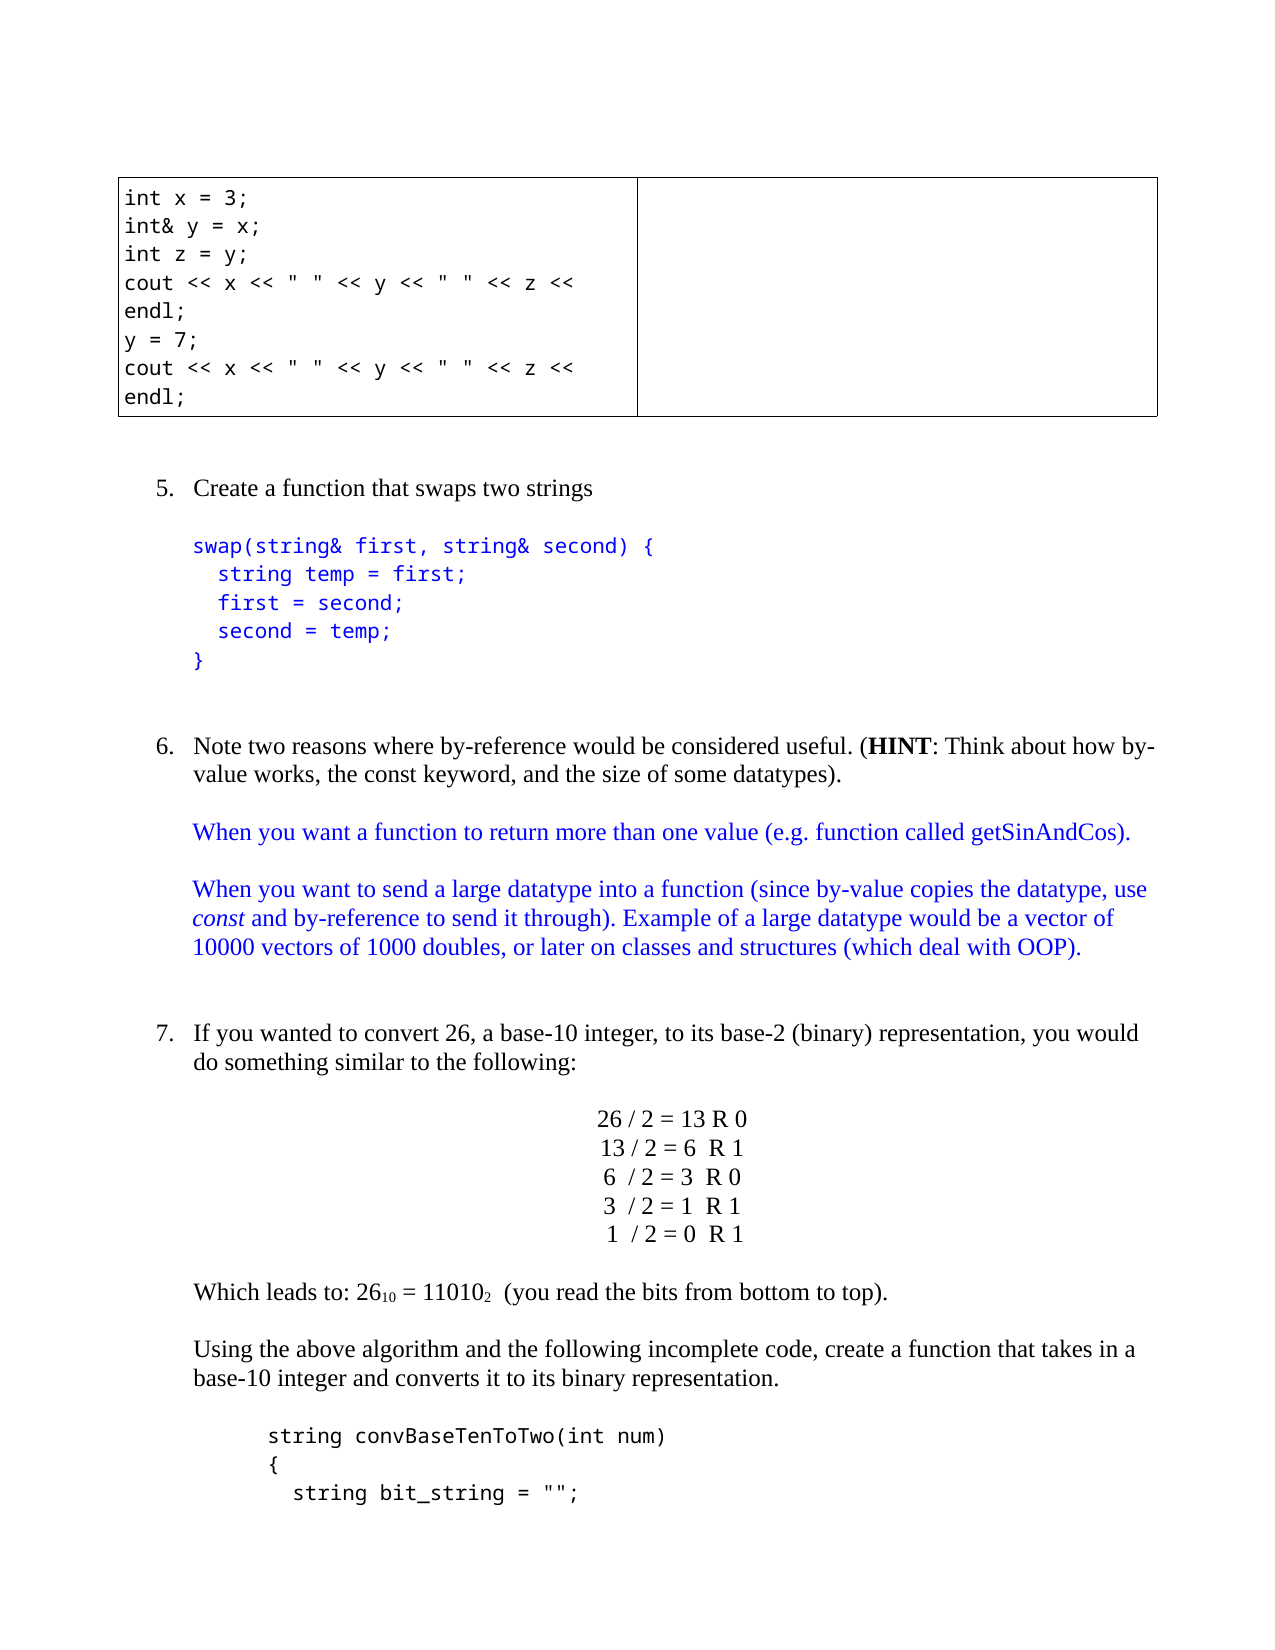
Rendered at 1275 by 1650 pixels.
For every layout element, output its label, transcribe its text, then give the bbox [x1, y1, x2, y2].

list Create a function that swaps two strings [156, 473, 1157, 502]
list string convBaseTenToTwo(int num) [156, 1421, 1157, 1449]
text string temp = first; [118, 559, 1157, 588]
list 13 / 2 = 6 R 1 [156, 1133, 1157, 1162]
text } [118, 645, 1157, 673]
table_cell int x = 3; int& y = x; int z = y; cout << x << " " << y << " " << z << endl; y = 7; cout << x << " " << y << " " << z << endl; [119, 178, 637, 416]
list If you wanted to convert 26, a base-10 integer, to its base-2 (binary) representation, you would do something similar to the following: [156, 1018, 1157, 1076]
text first = second; [118, 588, 1157, 616]
text swap(string& first, string& second) { [118, 531, 1157, 559]
text When you want a function to return more than one value (e.g. function called getSinAndCos). [118, 817, 1157, 846]
list Note two reasons where by-reference would be considered useful. (HINT: Think about how by-value works, the const keyword, and the size of some datatypes). [156, 731, 1157, 788]
text second = temp; [118, 616, 1157, 645]
list { [156, 1449, 1157, 1478]
table_cell [638, 178, 1157, 416]
list 1 / 2 = 0 R 1 [156, 1219, 1157, 1248]
list Which leads to: 2610 = 110102 (you read the bits from bottom to top). [156, 1277, 1157, 1306]
list 6 / 2 = 3 R 0 [156, 1162, 1157, 1191]
list 3 / 2 = 1 R 1 [156, 1191, 1157, 1219]
list Using the above algorithm and the following incomplete code, create a function that takes in a base-10 integer and converts it to its binary representation. [156, 1334, 1157, 1392]
text When you want to send a large datatype into a function (since by-value copies the datatype, use const and by-reference to send it through). Example of a large datatype would be a vector of 10000 vectors of 1000 doubles, or later on classes and structures (which deal with OOP). [118, 874, 1157, 961]
list 26 / 2 = 13 R 0 [156, 1104, 1157, 1133]
list string bit_string = ""; [156, 1478, 1157, 1506]
